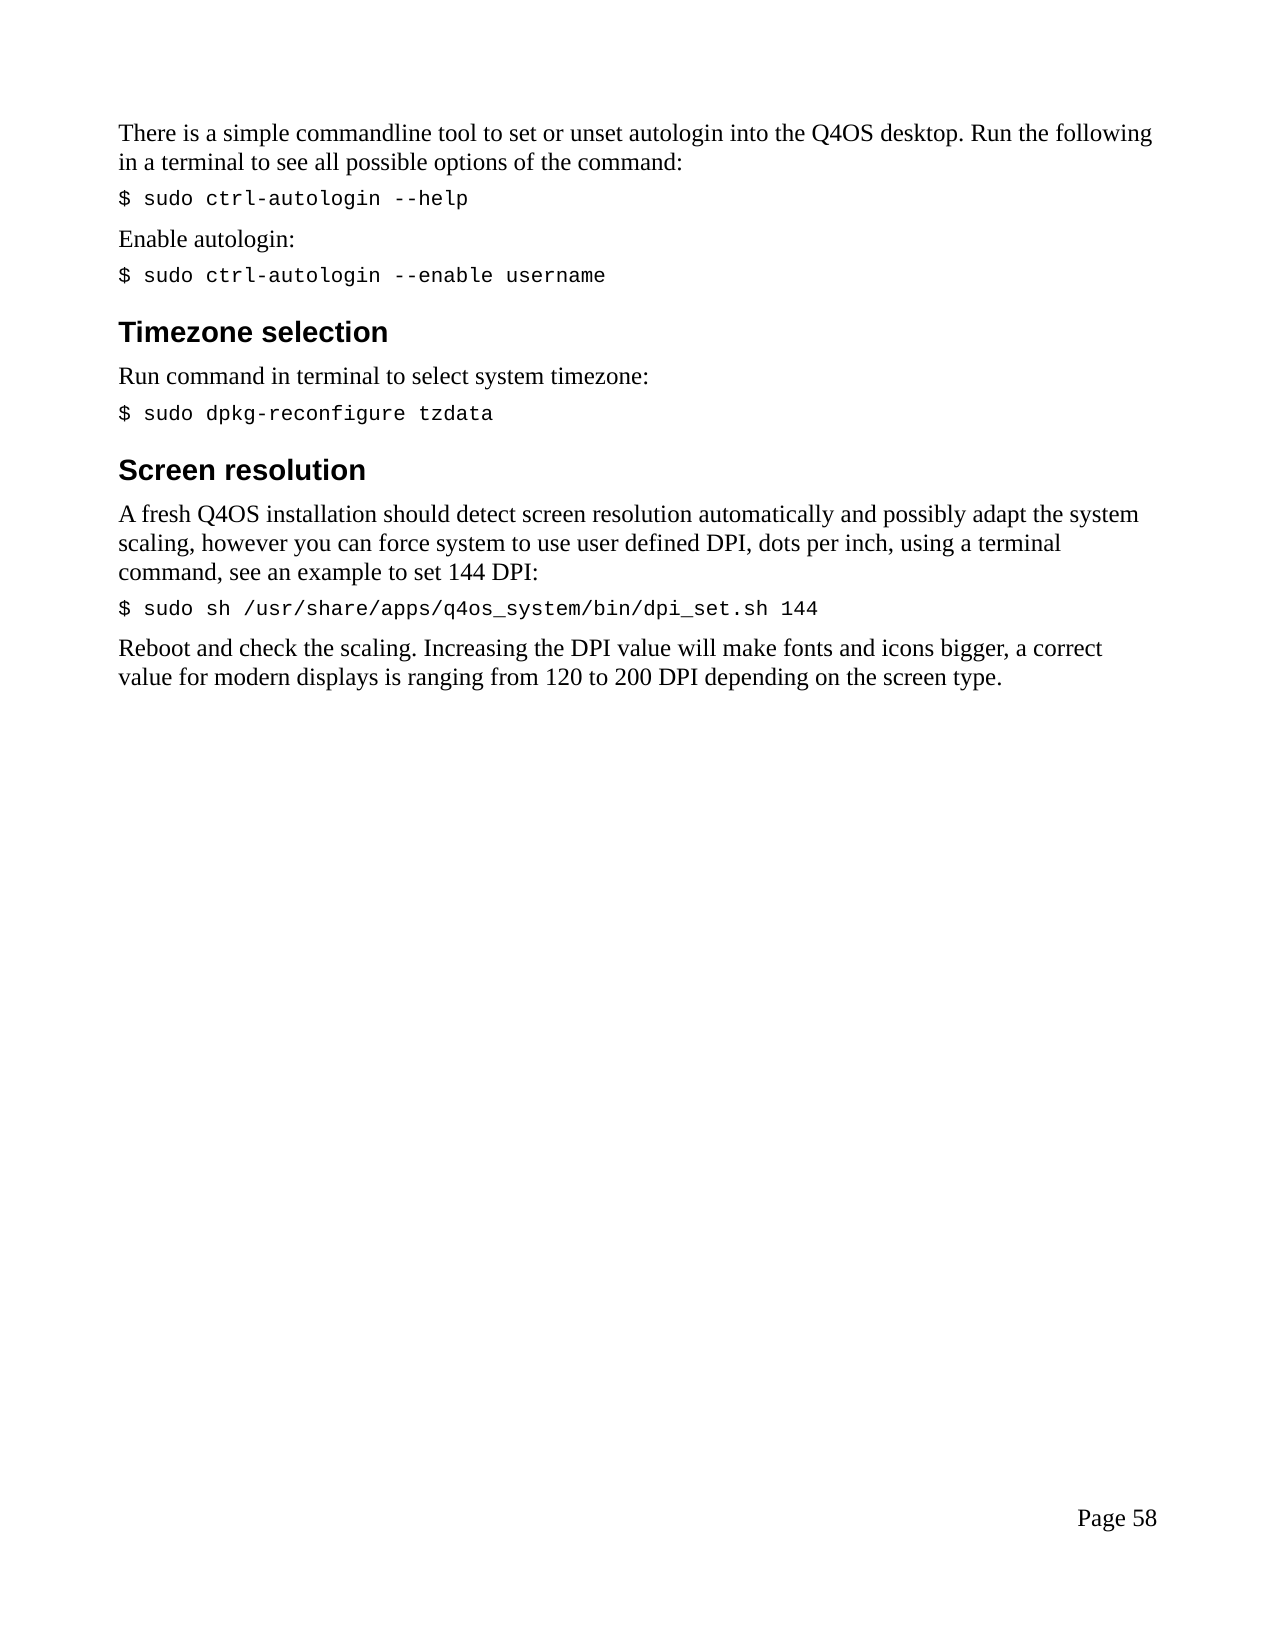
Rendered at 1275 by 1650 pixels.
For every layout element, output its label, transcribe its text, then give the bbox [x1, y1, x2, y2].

subtitle Screen resolution [118, 453, 1157, 487]
text $ sudo ctrl-autologin --help [118, 188, 1157, 212]
text $ sudo dpkg-reconfigure tzdata [118, 403, 1157, 426]
text A fresh Q4OS installation should detect screen resolution automatically and possibly adapt the system scaling, however you can force system to use user defined DPI, dots per inch, using a terminal command, see an example to set 144 DPI: [118, 499, 1157, 585]
text There is a simple commandline tool to set or unset autologin into the Q4OS desktop. Run the following in a terminal to see all possible options of the command: [118, 118, 1157, 176]
text $ sudo sh /usr/share/apps/q4os_system/bin/dpi_set.sh 144 [118, 598, 1157, 622]
text Enable autologin: [118, 224, 1157, 252]
text $ sudo ctrl-autologin --enable username [118, 265, 1157, 289]
text Run command in terminal to select system timezone: [118, 361, 1157, 390]
text Reboot and check the scaling. Increasing the DPI value will make fonts and icons bigger, a correct value for modern displays is ranging from 120 to 200 DPI depending on the screen type. [118, 633, 1157, 691]
subtitle Timezone selection [118, 315, 1157, 349]
